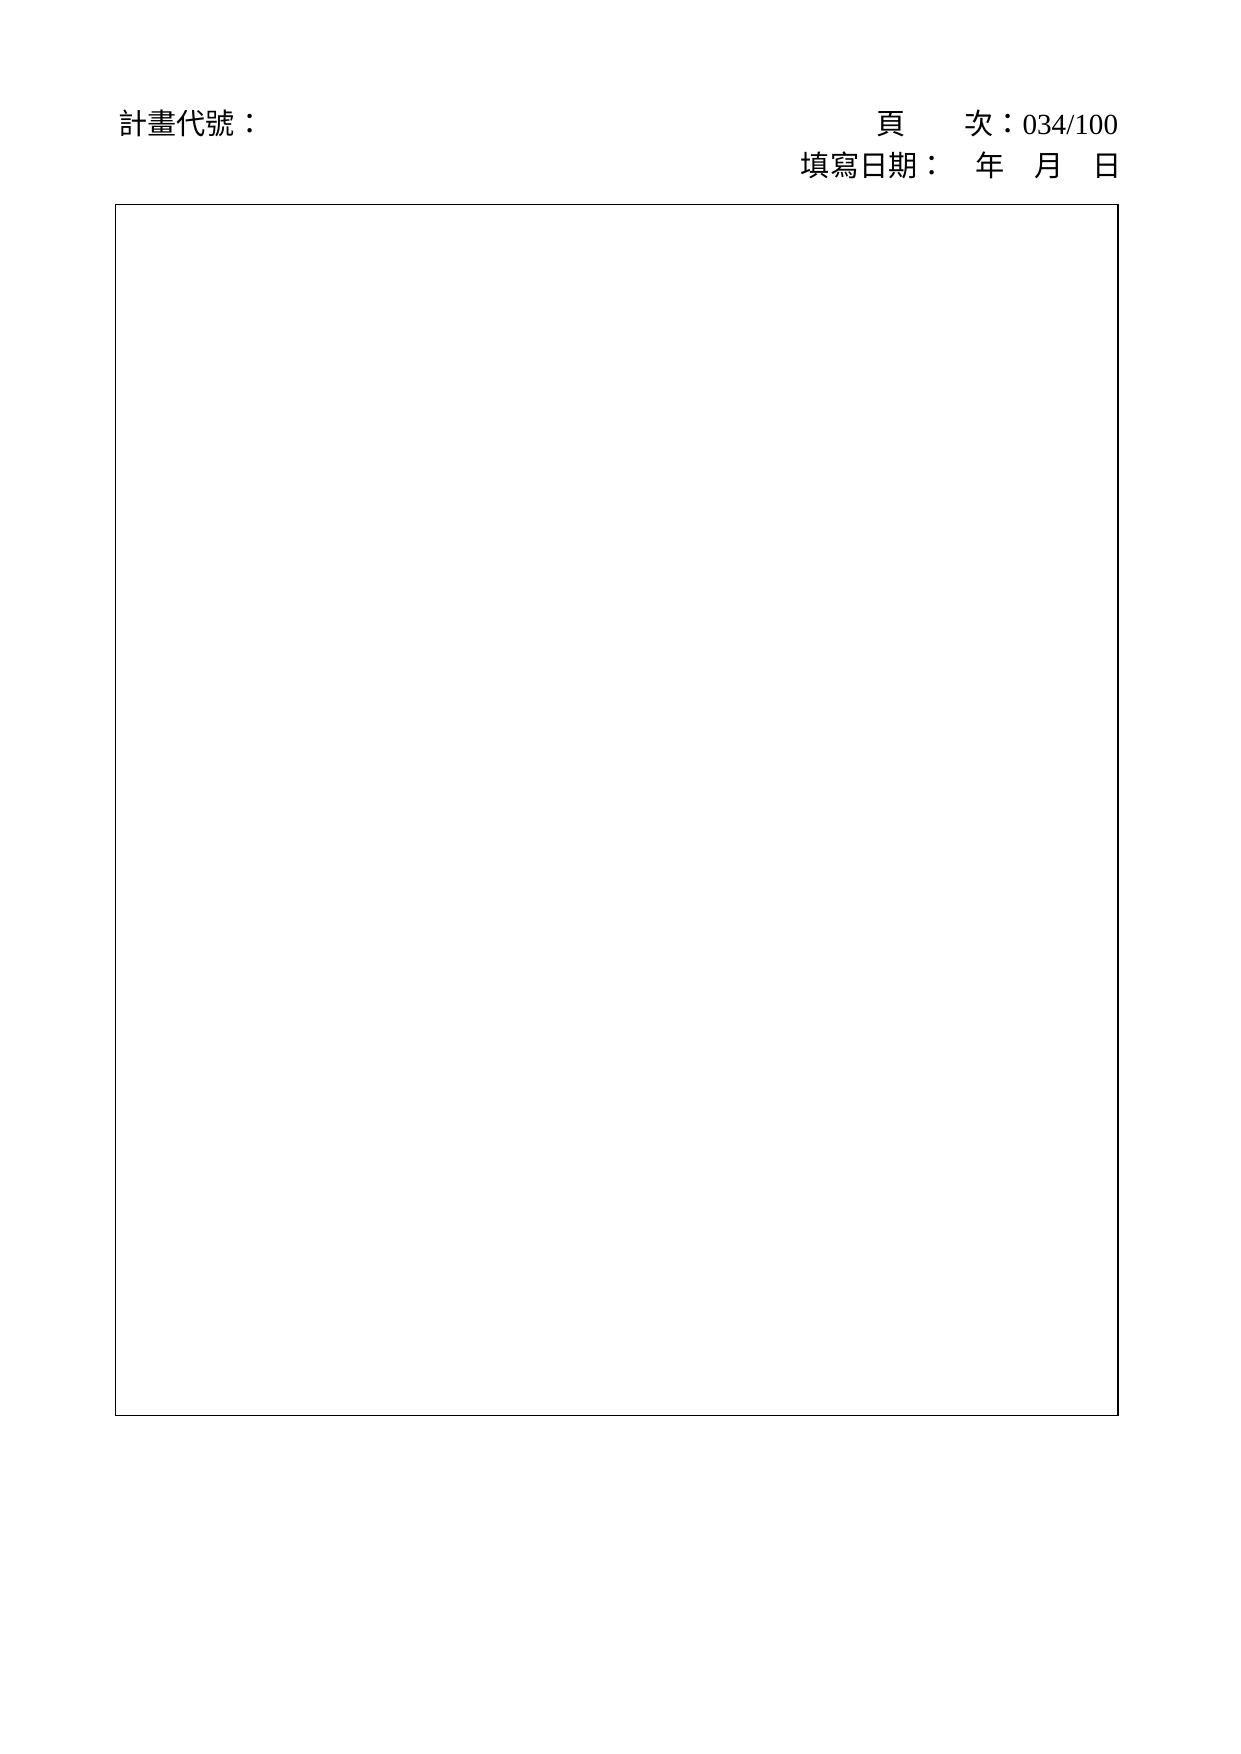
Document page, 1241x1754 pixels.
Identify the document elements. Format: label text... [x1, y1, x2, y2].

text 填寫日期： 年 月 日 [118, 142, 1122, 185]
text 計畫代號： 頁 次：034/100 [118, 100, 1122, 142]
